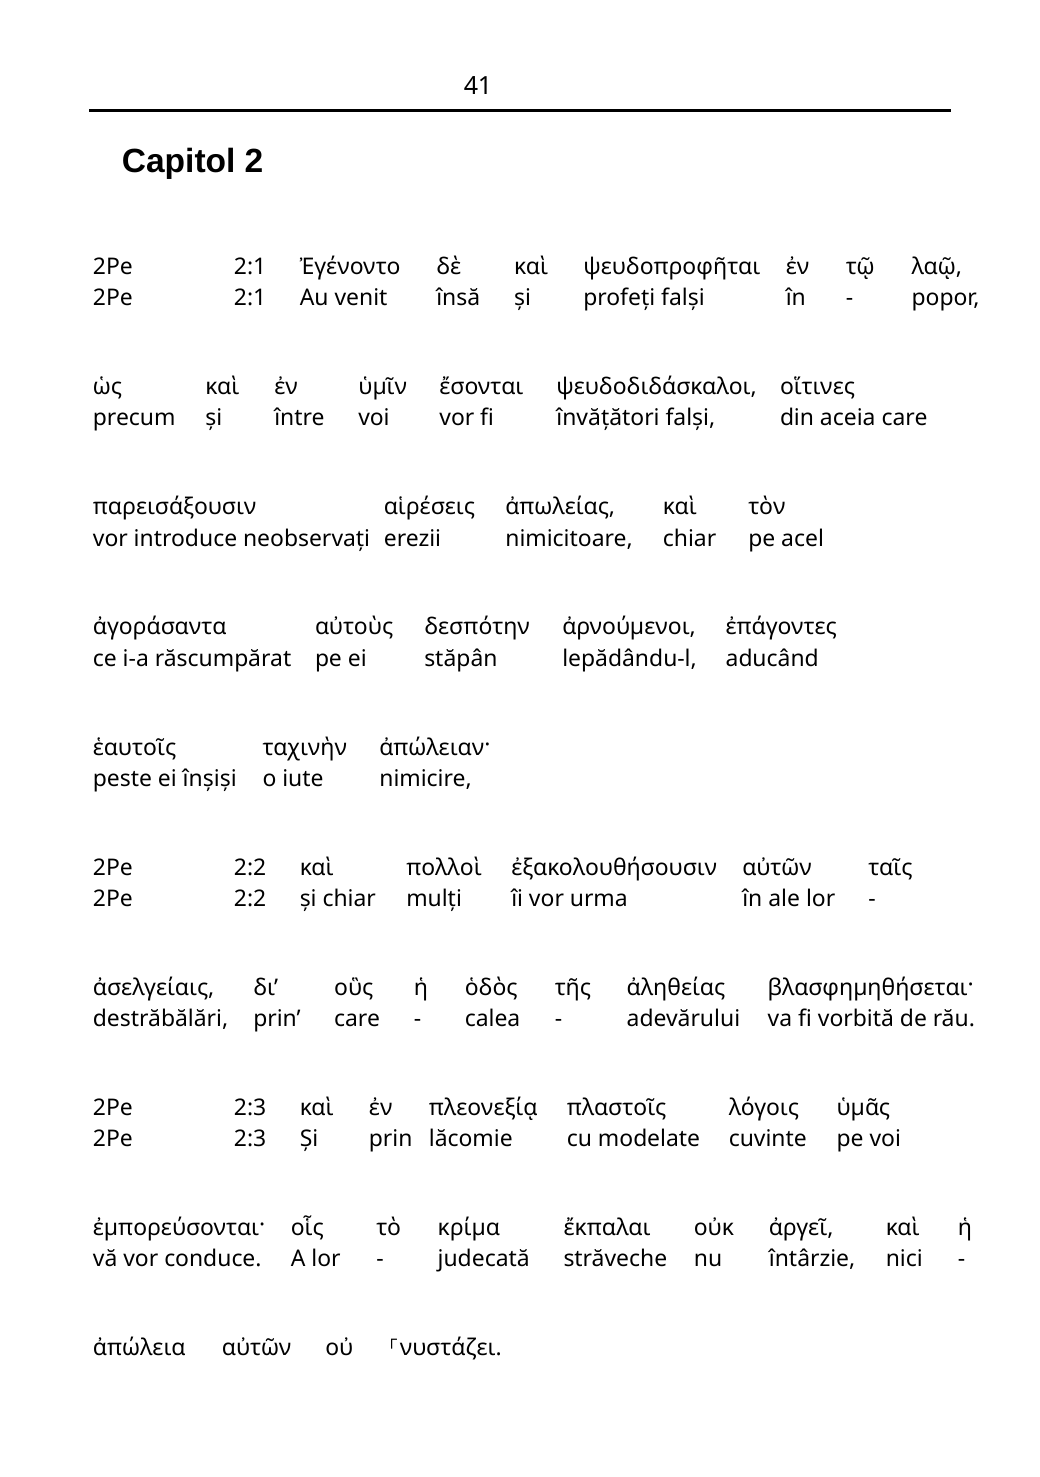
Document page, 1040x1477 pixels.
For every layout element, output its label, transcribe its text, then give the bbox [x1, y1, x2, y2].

table_cell ce i-a răscumpărat [89, 642, 311, 673]
table_header [295, 1060, 364, 1091]
subtitle Capitol 2 [92, 141, 948, 180]
table_header [375, 699, 514, 730]
table_header [776, 339, 951, 370]
table_header [89, 339, 201, 370]
table_cell ὡς [89, 370, 201, 401]
table_header [420, 579, 558, 610]
table_cell ἐν [365, 1091, 424, 1122]
table_header [763, 939, 993, 971]
table_cell καὶ [510, 250, 579, 281]
table_cell învățători falși, [552, 401, 776, 433]
table_cell Au venit [295, 281, 432, 312]
table_header [510, 219, 579, 250]
table_cell ταῖς [864, 851, 942, 882]
table_cell însă [432, 281, 510, 312]
table_cell pe voi [832, 1122, 931, 1153]
table_cell οὐκ [690, 1211, 764, 1242]
table_cell popor, [907, 281, 1011, 312]
table_header [622, 939, 763, 971]
table_cell 2Pe [89, 1091, 229, 1122]
table_cell cuvinte [724, 1122, 832, 1153]
table_header [201, 339, 270, 370]
table_cell ἡ [409, 971, 460, 1002]
table_cell ἐμπορεύσονται· [89, 1211, 286, 1242]
table_cell ἐν [781, 250, 841, 281]
table_cell βλασφημηθήσεται· [763, 971, 993, 1002]
table_header [270, 339, 354, 370]
table_cell 2Pe [89, 1122, 229, 1153]
table_header [501, 459, 658, 490]
table_cell 2:3 [230, 1122, 295, 1153]
table_cell ἀγοράσαντα [89, 610, 311, 642]
table_cell πλαστοῖς [563, 1091, 724, 1122]
table_cell ἐπάγοντες [721, 610, 865, 642]
table_header [295, 219, 432, 250]
table_cell întârzie, [765, 1242, 881, 1273]
table_header [579, 219, 781, 250]
table_cell - [954, 1242, 1004, 1273]
table_cell ἔσονται [435, 370, 552, 401]
table_cell vă vor conduce. [89, 1242, 286, 1273]
table_cell 2Pe [89, 281, 229, 312]
table_cell judecată [433, 1242, 559, 1273]
table_cell 2Pe [89, 882, 229, 913]
table_cell aducând [721, 642, 865, 673]
table_cell ἀρνούμενοι, [558, 610, 721, 642]
table_header [258, 699, 375, 730]
table_header [89, 219, 229, 250]
table_header [559, 1180, 689, 1211]
table_header [738, 819, 864, 851]
table_cell și [510, 281, 579, 312]
table_header [218, 1300, 321, 1331]
table_cell ⸀νυστάζει. [384, 1331, 522, 1362]
table_cell prin [365, 1122, 424, 1153]
table_cell stăpân [420, 642, 558, 673]
table_cell ἀπωλείας, [501, 490, 658, 521]
table_header [89, 1060, 229, 1091]
table_cell 2:2 [230, 851, 295, 882]
table_header [550, 939, 622, 971]
table_cell Ἐγένοντο [295, 250, 432, 281]
table_cell πλεονεξίᾳ [425, 1091, 562, 1122]
table_cell ἔκπαλαι [559, 1211, 689, 1242]
table_cell οἷς [286, 1211, 372, 1242]
table_cell și chiar [295, 882, 402, 913]
table_header [295, 819, 402, 851]
table_cell va fi vorbită de rău. [763, 1002, 993, 1033]
table_header [89, 459, 379, 490]
table_cell ἑαυτοῖς [89, 730, 258, 762]
table_header [558, 579, 721, 610]
table_cell καὶ [295, 851, 402, 882]
table_header [907, 219, 1011, 250]
table_cell din aceia care [776, 401, 951, 433]
table_cell - [372, 1242, 433, 1273]
table_cell λαῷ, [907, 250, 1011, 281]
table_cell mulți [402, 882, 507, 913]
table_cell pe ei [311, 642, 420, 673]
table_header [230, 1060, 295, 1091]
table_cell τὸν [744, 490, 841, 521]
table_cell o iute [258, 762, 375, 793]
table_cell vor introduce neobservați [89, 521, 379, 553]
table_cell lepădându-l, [558, 642, 721, 673]
table_cell δεσπότην [420, 610, 558, 642]
table_cell - [841, 281, 907, 312]
table_header [552, 339, 776, 370]
table_cell Și [295, 1122, 364, 1153]
table_header [864, 819, 942, 851]
table_header [89, 1300, 217, 1331]
table_cell παρεισάξουσιν [89, 490, 379, 521]
table_cell 2Pe [89, 851, 229, 882]
table_cell precum [89, 401, 201, 433]
table_cell ἀργεῖ, [765, 1211, 881, 1242]
table_cell λόγοις [724, 1091, 832, 1122]
table_header [425, 1060, 562, 1091]
table_header [402, 819, 507, 851]
table_cell nimicitoare, [501, 521, 658, 553]
table_cell lăcomie [425, 1122, 562, 1153]
table_header [384, 1300, 522, 1331]
table_cell δὲ [432, 250, 510, 281]
table_header [659, 459, 744, 490]
table_header [435, 339, 552, 370]
table_cell erezii [380, 521, 501, 553]
table_cell și [201, 401, 270, 433]
table_cell αὐτοὺς [311, 610, 420, 642]
table_cell adevărului [622, 1002, 763, 1033]
table_cell peste ei înșiși [89, 762, 258, 793]
table_cell 2:3 [230, 1091, 295, 1122]
table_cell ὁδὸς [460, 971, 550, 1002]
table_header [744, 459, 841, 490]
table_header [724, 1060, 832, 1091]
table_cell ἀπώλεια [89, 1331, 217, 1362]
table_cell αὐτῶν [738, 851, 864, 882]
table_cell nici [881, 1242, 953, 1273]
table_header [89, 1180, 286, 1211]
table_cell ἀπώλειαν· [375, 730, 514, 762]
table_header [765, 1180, 881, 1211]
table_cell ἀληθείας [622, 971, 763, 1002]
table_header [432, 219, 510, 250]
table_cell ψευδοπροφῆται [579, 250, 781, 281]
table_cell străveche [559, 1242, 689, 1273]
table_cell 2Pe [89, 250, 229, 281]
table_cell 2:1 [230, 250, 295, 281]
table_header [321, 1300, 384, 1331]
table_header [372, 1180, 433, 1211]
table_cell în [781, 281, 841, 312]
table_header [881, 1180, 953, 1211]
table_cell οἵτινες [776, 370, 951, 401]
table_cell între [270, 401, 354, 433]
table_cell ἡ [954, 1211, 1004, 1242]
table_header [841, 219, 907, 250]
table_header [354, 339, 435, 370]
table_cell αὐτῶν [218, 1331, 321, 1362]
table_cell - [550, 1002, 622, 1033]
table_cell calea [460, 1002, 550, 1033]
table_cell καὶ [201, 370, 270, 401]
table_cell care [330, 1002, 409, 1033]
table_cell ἐν [270, 370, 354, 401]
table_header [832, 1060, 931, 1091]
table_cell prin’ [249, 1002, 330, 1033]
table_header [433, 1180, 559, 1211]
table_cell profeți falși [579, 281, 781, 312]
table_cell καὶ [295, 1091, 364, 1122]
table_cell A lor [286, 1242, 372, 1273]
table_cell destrăbălări, [89, 1002, 249, 1033]
table_header [365, 1060, 424, 1091]
table_cell îi vor urma [507, 882, 738, 913]
table_header [563, 1060, 724, 1091]
table_header [409, 939, 460, 971]
table_cell καὶ [659, 490, 744, 521]
table_cell 2:1 [230, 281, 295, 312]
table_cell în ale lor [738, 882, 864, 913]
table_cell nu [690, 1242, 764, 1273]
table_header [89, 579, 311, 610]
table_cell τῆς [550, 971, 622, 1002]
table_header [954, 1180, 1004, 1211]
table_header [286, 1180, 372, 1211]
table_header [230, 819, 295, 851]
table_cell chiar [659, 521, 744, 553]
table_cell οὓς [330, 971, 409, 1002]
table_cell pe acel [744, 521, 841, 553]
table_cell voi [354, 401, 435, 433]
table_cell αἱρέσεις [380, 490, 501, 521]
table_cell ὑμῖν [354, 370, 435, 401]
table_header [721, 579, 865, 610]
table_header [311, 579, 420, 610]
table_cell δι’ [249, 971, 330, 1002]
table_header [89, 699, 258, 730]
table_cell τῷ [841, 250, 907, 281]
table_cell καὶ [881, 1211, 953, 1242]
table_header [89, 939, 249, 971]
table_cell ἐξακολουθήσουσιν [507, 851, 738, 882]
table_header [507, 819, 738, 851]
table_cell κρίμα [433, 1211, 559, 1242]
table_cell ταχινὴν [258, 730, 375, 762]
table_header [249, 939, 330, 971]
table_cell nimicire, [375, 762, 514, 793]
table_cell - [864, 882, 942, 913]
table_cell ἀσελγείαις, [89, 971, 249, 1002]
table_header [460, 939, 550, 971]
table_cell cu modelate [563, 1122, 724, 1153]
table_header [380, 459, 501, 490]
table_header [330, 939, 409, 971]
table_cell - [409, 1002, 460, 1033]
table_cell vor fi [435, 401, 552, 433]
table_cell ὑμᾶς [832, 1091, 931, 1122]
table_header [781, 219, 841, 250]
table_cell 2:2 [230, 882, 295, 913]
table_cell τὸ [372, 1211, 433, 1242]
table_header [230, 219, 295, 250]
table_cell ψευδοδιδάσκαλοι, [552, 370, 776, 401]
table_cell οὐ [321, 1331, 384, 1362]
table_header [690, 1180, 764, 1211]
table_header [89, 819, 229, 851]
table_cell πολλοὶ [402, 851, 507, 882]
